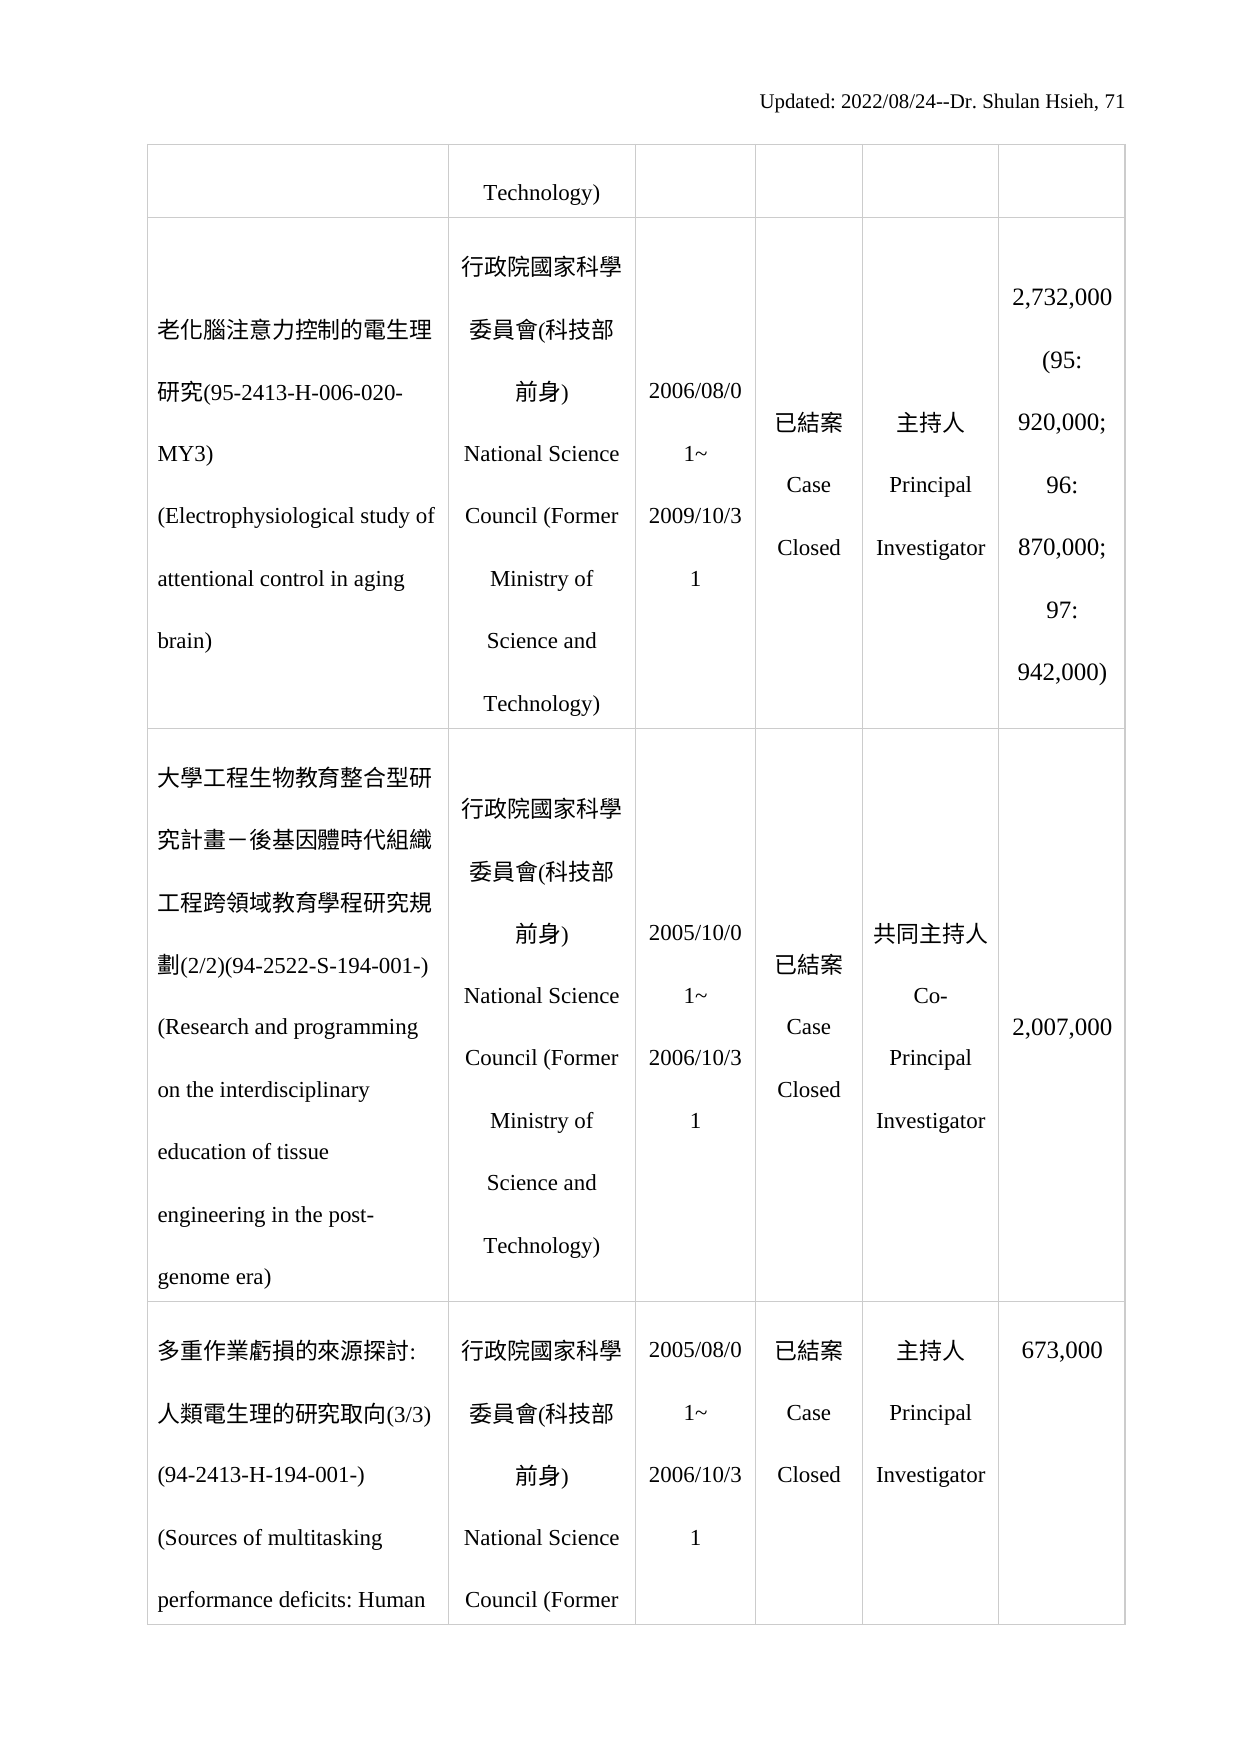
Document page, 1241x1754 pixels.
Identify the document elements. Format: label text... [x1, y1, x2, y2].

table_cell 老化腦注意力控制的電生理研究(95-2413-H-006-020-MY3) (Electrophysiological study of attentional control in aging brain) [148, 218, 448, 728]
table_cell 2005/08/01~ 2006/10/31 [636, 1302, 755, 1624]
table_cell [148, 145, 448, 217]
table_cell 已結案Case Closed [756, 729, 862, 1301]
table_cell 行政院國家科學委員會(科技部前身) National Science Council (Former Ministry of Science and Technology) [449, 729, 635, 1301]
table_cell [863, 145, 998, 217]
table_cell 大學工程生物教育整合型研究計畫－後基因體時代組織工程跨領域教育學程研究規劃(2/2)(94-2522-S-194-001-) (Research and programming on the interdisciplinary education of tissue engineering in the post-genome era) [148, 729, 448, 1301]
table_cell 共同主持人Co- Principal Investigator [863, 729, 998, 1301]
table_cell 已結案Case Closed [756, 218, 862, 728]
table_cell 673,000 [999, 1302, 1124, 1624]
table_cell [999, 145, 1124, 217]
table_cell Technology) [449, 145, 635, 217]
table_cell 行政院國家科學委員會(科技部前身) National Science Council (Former [449, 1302, 635, 1624]
table_cell 多重作業虧損的來源探討: 人類電生理的研究取向(3/3)(94-2413-H-194-001-) (Sources of multitasking performance deficits: Human [148, 1302, 448, 1624]
table_cell 主持人Principal Investigator [863, 1302, 998, 1624]
table_cell 主持人Principal Investigator [863, 218, 998, 728]
table_cell 2006/08/01~ 2009/10/31 [636, 218, 755, 728]
table_cell 2005/10/01~ 2006/10/31 [636, 729, 755, 1301]
table_cell 已結案Case Closed [756, 1302, 862, 1624]
table_cell [636, 145, 755, 217]
table_cell 2,007,000 [999, 729, 1124, 1301]
table_cell 行政院國家科學委員會(科技部前身) National Science Council (Former Ministry of Science and Technology) [449, 218, 635, 728]
table_cell [756, 145, 862, 217]
table_cell 2,732,000 (95: 920,000; 96: 870,000; 97: 942,000) [999, 218, 1124, 728]
